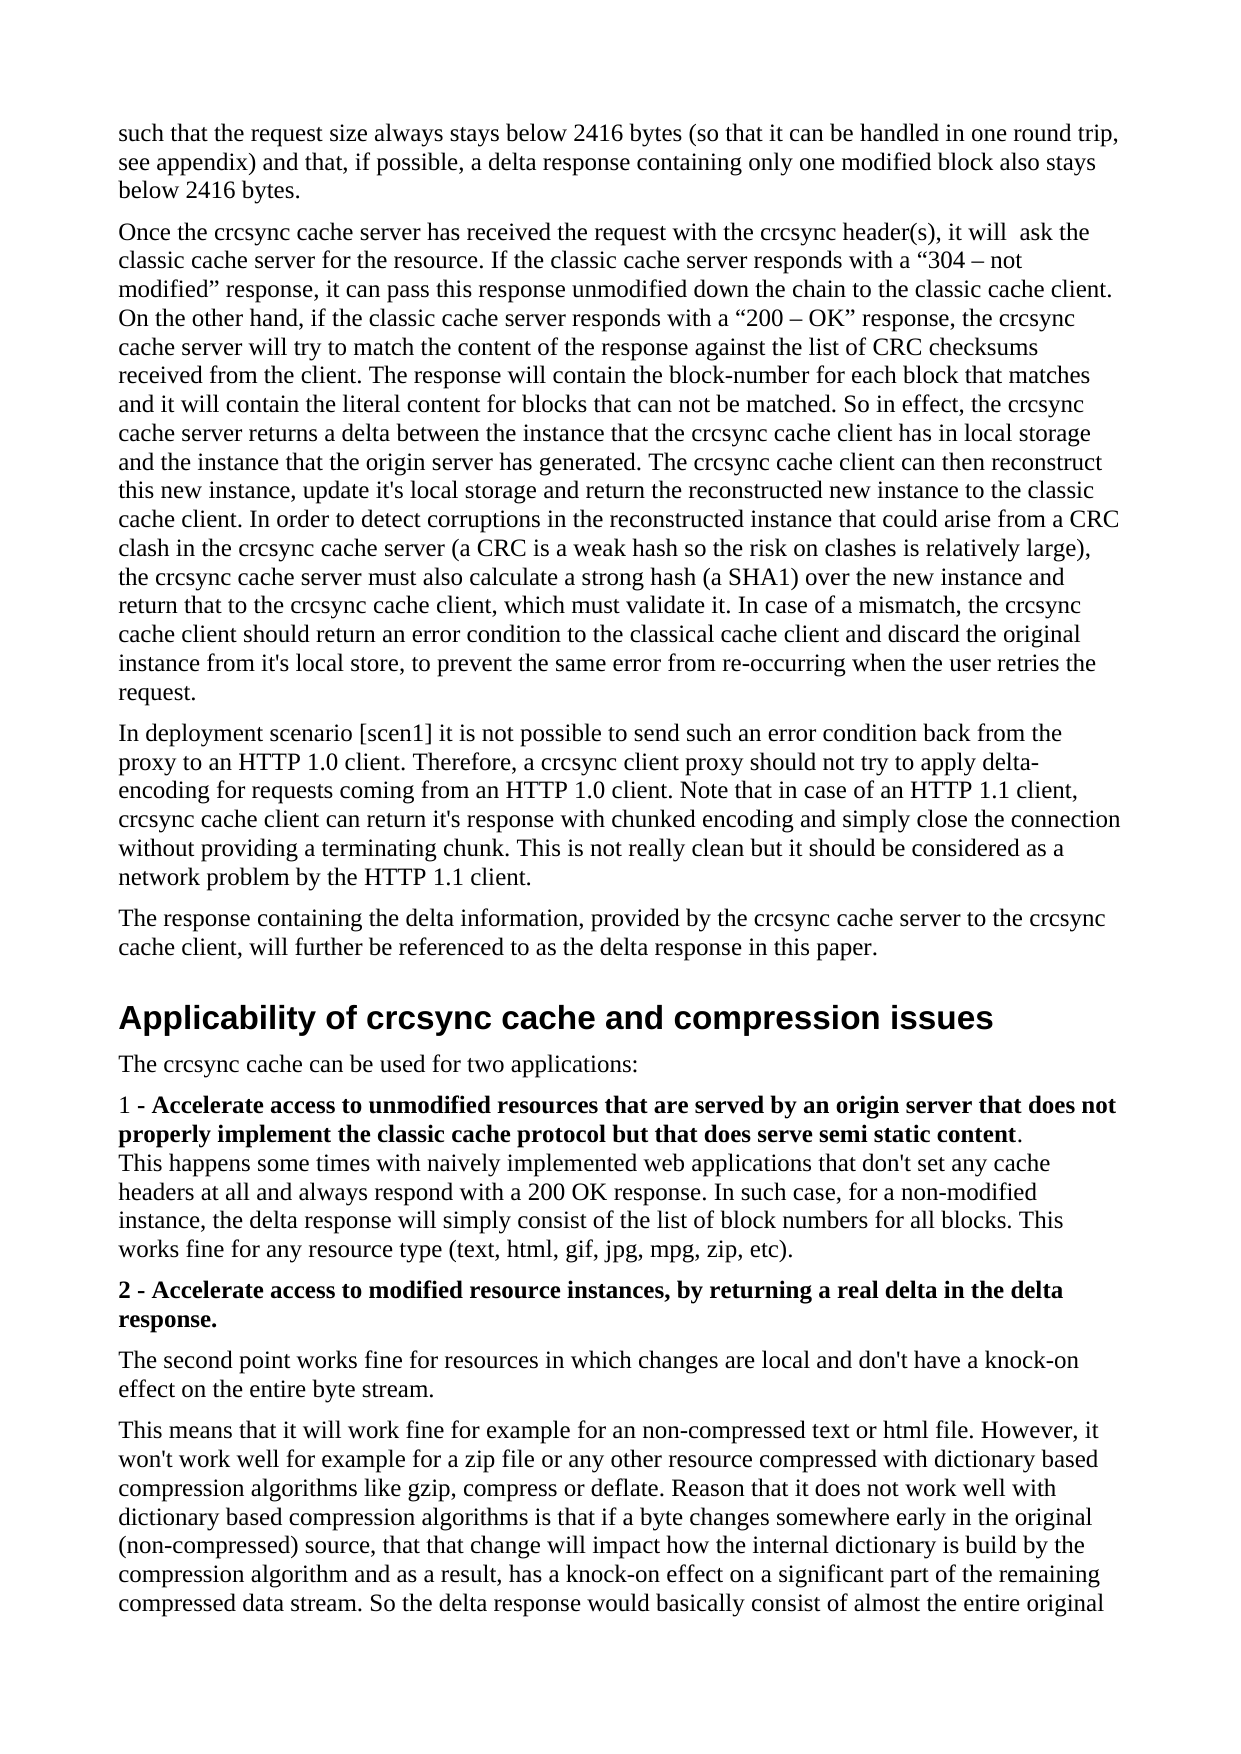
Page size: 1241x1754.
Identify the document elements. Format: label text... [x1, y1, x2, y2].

text This means that it will work fine for example for an non-compressed text or html file. However, it won't work well for example for a zip file or any other resource compressed with dictionary based compression algorithms like gzip, compress or deflate. Reason that it does not work well with dictionary based compression algorithms is that if a byte changes somewhere early in the original (non-compressed) source, that that change will impact how the internal dictionary is build by the compression algorithm and as a result, has a knock-on effect on a significant part of the remaining compressed data stream. So the delta response would basically consist of almost the entire original [118, 1415, 1122, 1617]
list - Accelerate access to modified resource instances, by returning a real delta in the delta response. [118, 1275, 1122, 1333]
text Once the crcsync cache server has received the request with the crcsync header(s), it will ask the classic cache server for the resource. If the classic cache server responds with a “304 – not modified” response, it can pass this response unmodified down the chain to the classic cache client. On the other hand, if the classic cache server responds with a “200 – OK” response, the crcsync cache server will try to match the content of the response against the list of CRC checksums received from the client. The response will contain the block-number for each block that matches and it will contain the literal content for blocks that can not be matched. So in effect, the crcsync cache server returns a delta between the instance that the crcsync cache client has in local storage and the instance that the origin server has generated. The crcsync cache client can then reconstruct this new instance, update it's local storage and return the reconstructed new instance to the classic cache client. In order to detect corruptions in the reconstructed instance that could arise from a CRC clash in the crcsync cache server (a CRC is a weak hash so the risk on clashes is relatively large), the crcsync cache server must also calculate a strong hash (a SHA1) over the new instance and return that to the crcsync cache client, which must validate it. In case of a mismatch, the crcsync cache client should return an error condition to the classical cache client and discard the original instance from it's local store, to prevent the same error from re-occurring when the user retries the request. [118, 217, 1122, 706]
subtitle Applicability of crcsync cache and compression issues [118, 998, 1122, 1037]
text The response containing the delta information, provided by the crcsync cache server to the crcsync cache client, will further be referenced to as the delta response in this paper. [118, 903, 1122, 961]
text The second point works fine for resources in which changes are local and don't have a knock-on effect on the entire byte stream. [118, 1345, 1122, 1403]
list - Accelerate access to unmodified resources that are served by an origin server that does not properly implement the classic cache protocol but that does serve semi static content. This happens some times with naively implemented web applications that don't set any cache headers at all and always respond with a 200 OK response. In such case, for a non-modified instance, the delta response will simply consist of the list of block numbers for all blocks. This works fine for any resource type (text, html, gif, jpg, mpg, zip, etc). [118, 1090, 1122, 1263]
text such that the request size always stays below 2416 bytes (so that it can be handled in one round trip, see appendix) and that, if possible, a delta response containing only one modified block also stays below 2416 bytes. [118, 118, 1122, 204]
text In deployment scenario [scen1] it is not possible to send such an error condition back from the proxy to an HTTP 1.0 client. Therefore, a crcsync client proxy should not try to apply delta-encoding for requests coming from an HTTP 1.0 client. Note that in case of an HTTP 1.1 client, crcsync cache client can return it's response with chunked encoding and simply close the connection without providing a terminating chunk. This is not really clean but it should be considered as a network problem by the HTTP 1.1 client. [118, 718, 1122, 891]
text The crcsync cache can be used for two applications: [118, 1049, 1122, 1078]
